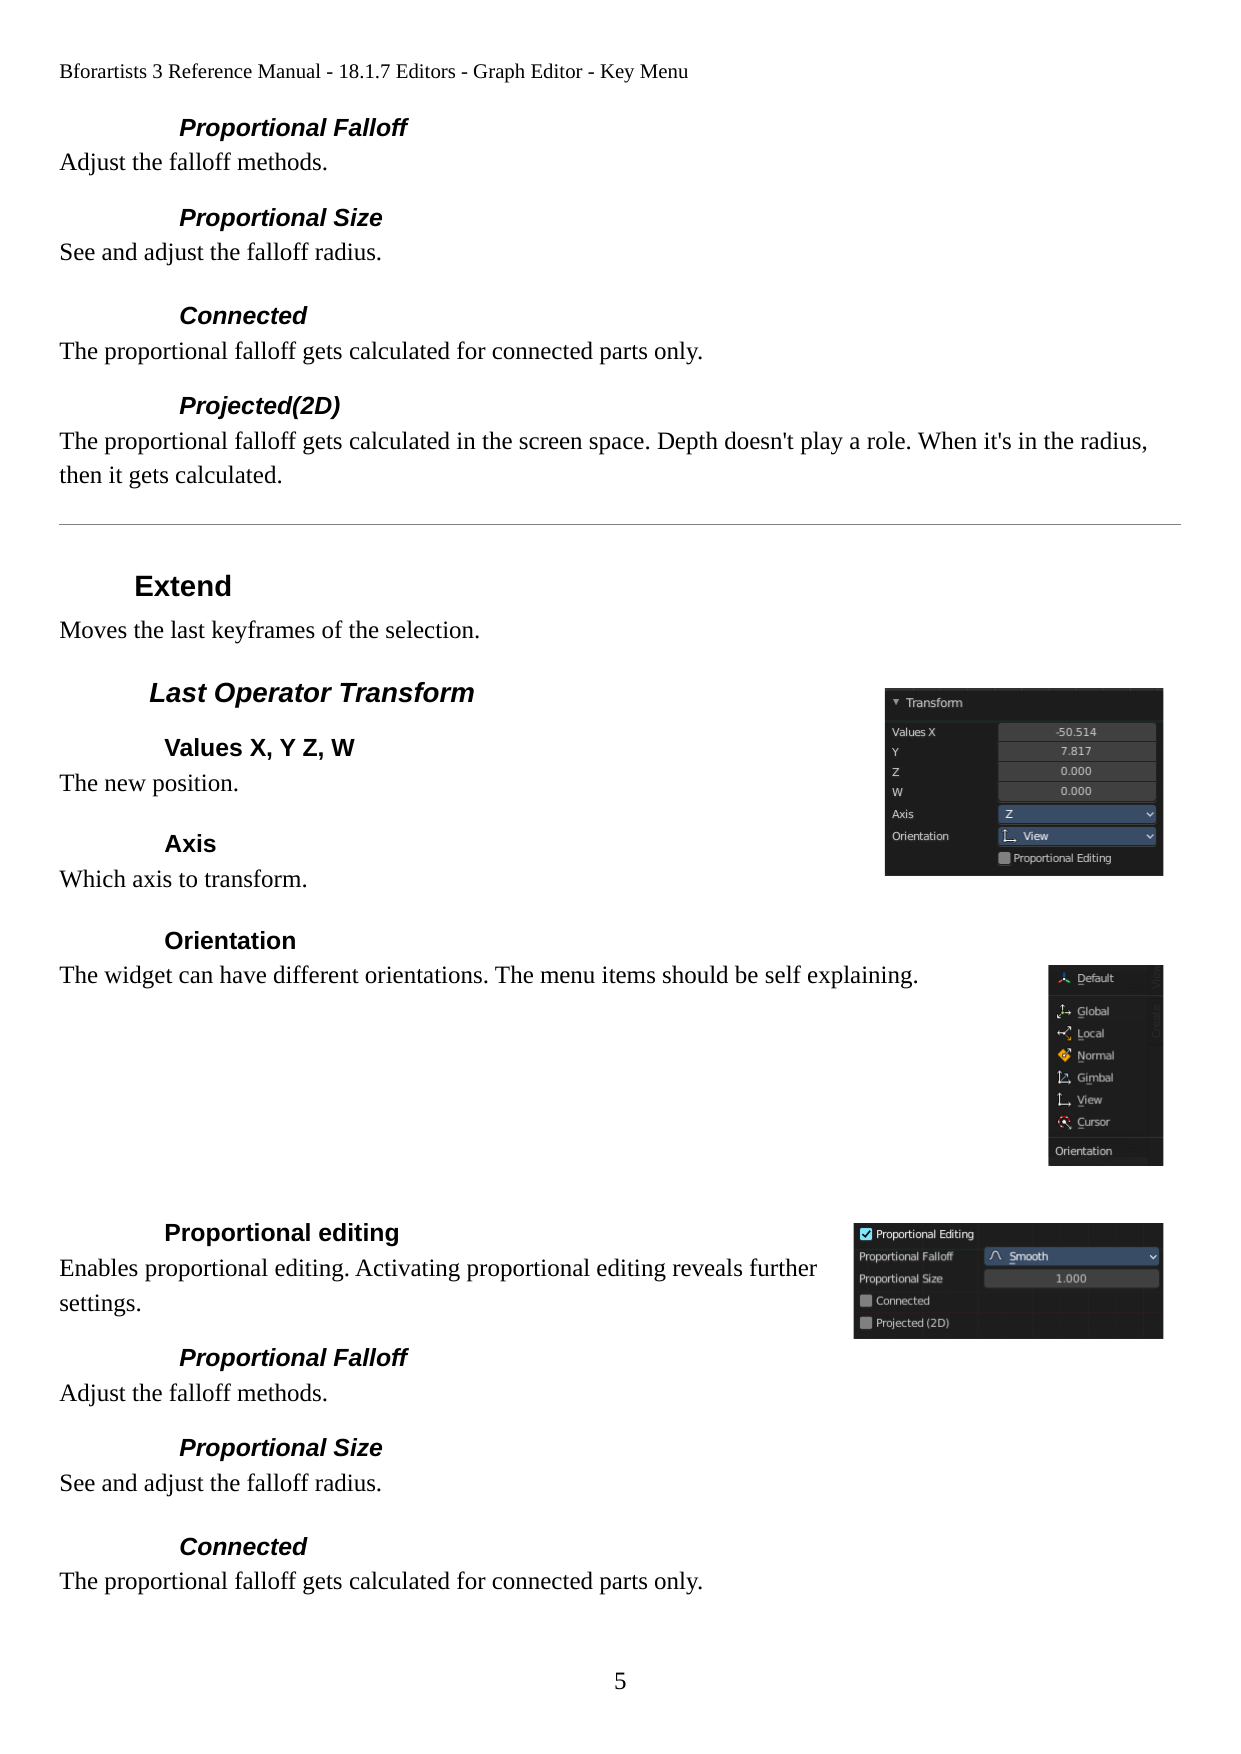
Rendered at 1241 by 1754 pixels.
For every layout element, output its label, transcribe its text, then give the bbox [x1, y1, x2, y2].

text The new position. [59, 768, 884, 797]
subtitle Proportional Size [59, 203, 1181, 231]
text The proportional falloff gets calculated in the screen space. Depth doesn't play a role. When it's in the radius, then it gets calculated. [59, 426, 1181, 489]
subtitle Orientation [59, 926, 1181, 954]
text See and adjust the falloff radius. [59, 237, 1181, 266]
text [1164, 768, 1181, 797]
subtitle [1164, 733, 1181, 762]
text See and adjust the falloff radius. [59, 1468, 1181, 1497]
subtitle Extend [59, 568, 1181, 602]
text The widget can have different orientations. The menu items should be self explaining. [59, 961, 1181, 989]
text Moves the last keyframes of the selection. [59, 615, 1181, 643]
text Adjust the falloff methods. [59, 1378, 1181, 1407]
text Adjust the falloff methods. [59, 147, 1181, 176]
subtitle Connected [59, 1532, 1181, 1560]
picture [1048, 965, 1164, 1166]
text Enables proportional editing. Activating proportional editing reveals further settings. [59, 1253, 853, 1316]
subtitle Proportional Falloff [59, 1343, 1181, 1372]
subtitle Proportional Size [59, 1433, 1181, 1462]
subtitle Values X, Y Z, W [59, 733, 884, 762]
text The proportional falloff gets calculated for connected parts only. [59, 1566, 1181, 1595]
text The proportional falloff gets calculated for connected parts only. [59, 336, 1181, 365]
subtitle [1164, 829, 1181, 858]
subtitle Axis [59, 829, 884, 858]
picture [853, 1223, 1164, 1339]
text Which axis to transform. [59, 864, 1181, 893]
subtitle Last Operator Transform [59, 676, 1181, 708]
subtitle Proportional Falloff [59, 113, 1181, 141]
subtitle Proportional editing [59, 1218, 1181, 1247]
subtitle Connected [59, 301, 1181, 330]
picture [884, 688, 1164, 876]
subtitle Projected(2D) [59, 391, 1181, 420]
